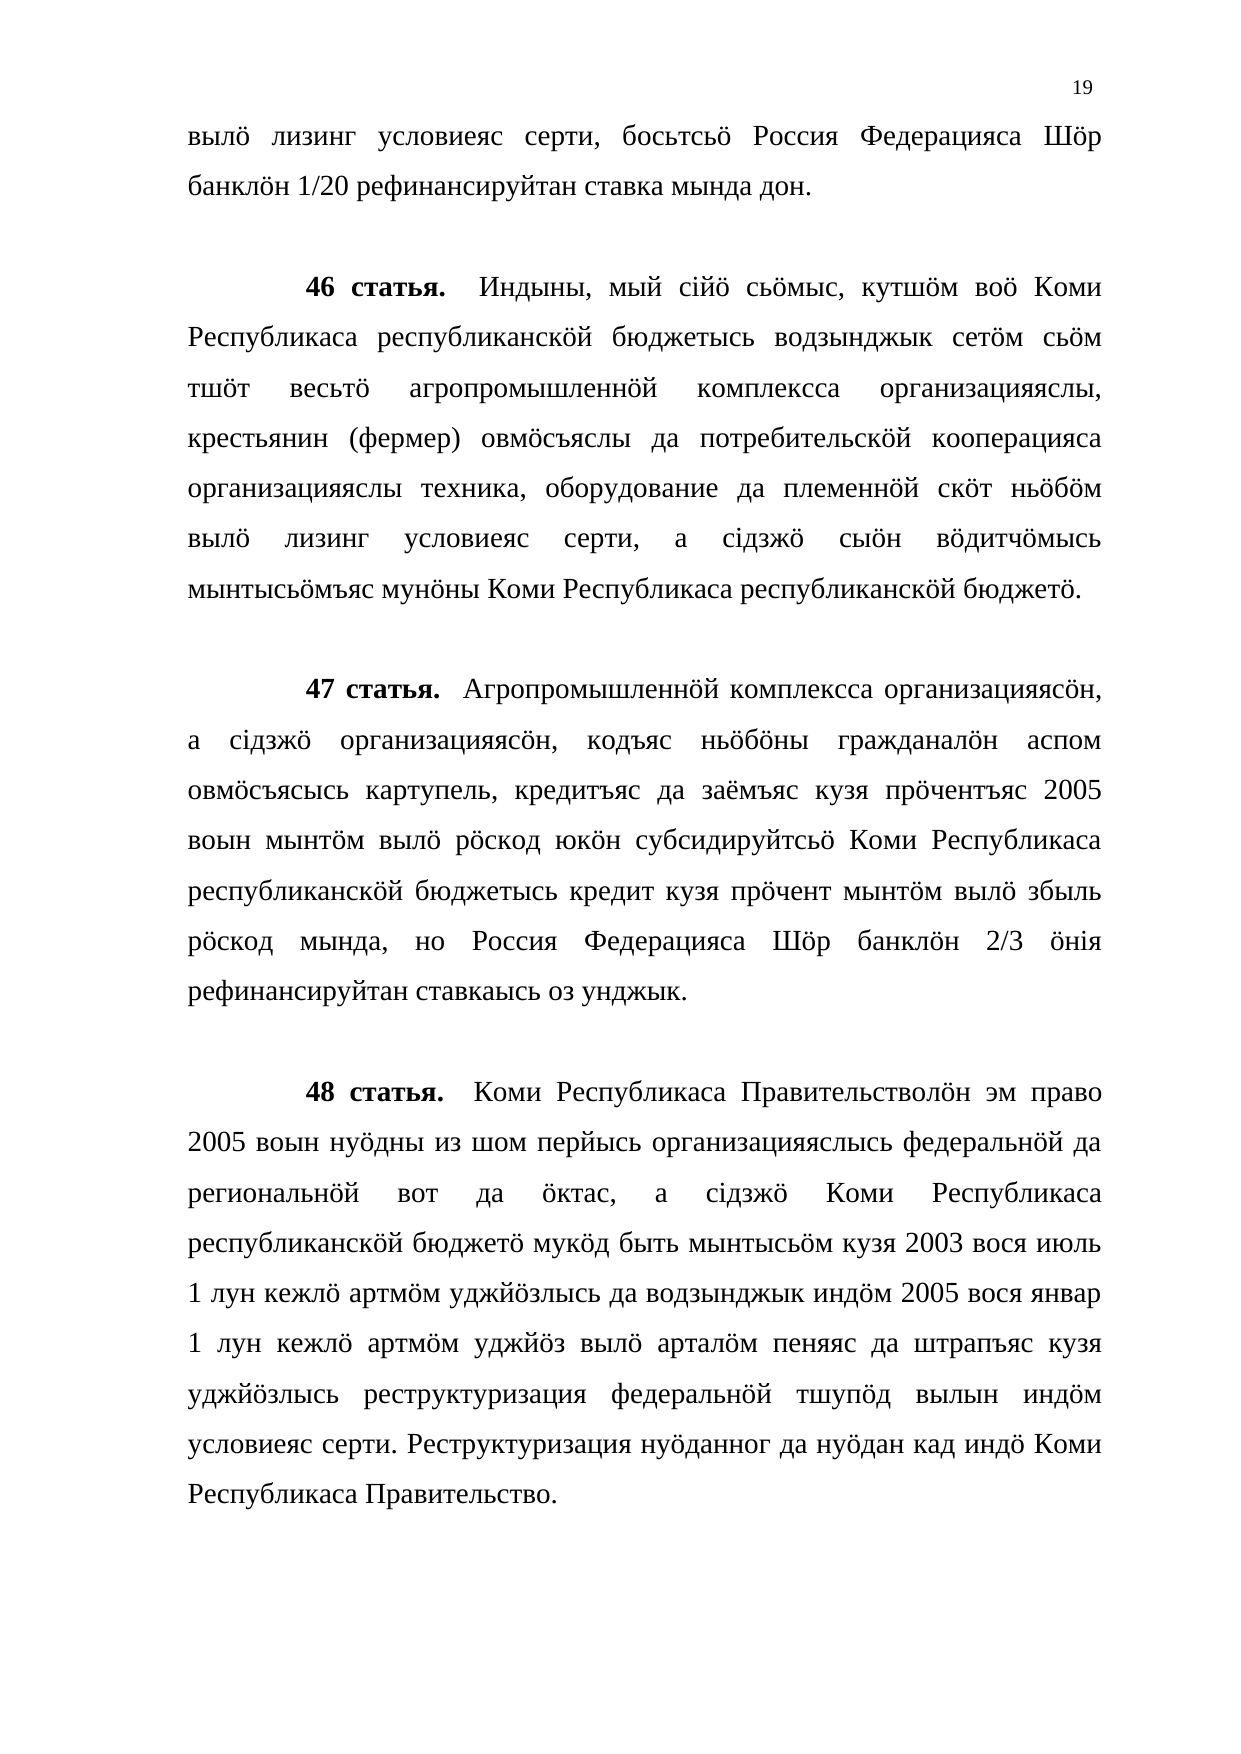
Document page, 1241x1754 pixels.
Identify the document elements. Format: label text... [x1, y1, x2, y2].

text вылö лизинг условиеяс серти, босьтсьö Россия Федерацияса Шöр банклöн 1/20 рефинансируйтан ставка мында дон. [187, 118, 1103, 202]
text 46 статья. Индыны, мый сiйö сьöмыс, кутшöм воö Коми Республикаса республиканскöй бюджетысь водзынджык сетöм сьöм тшöт весьтö агропромышленнöй комплексса организацияяслы, крестьянин (фермер) овмöсъяслы да потребительскöй кооперацияса организацияяслы техника, оборудование да племеннöй скöт ньöбöм вылö лизинг условиеяс серти, а сiдзжö сыöн вöдитчöмысь мынтысьöмъяс мунöны Коми Республикаса республиканскöй бюджетö. [187, 269, 1103, 604]
text 48 статья. Коми Республикаса Правительстволöн эм право 2005 воын нуöдны из шом перйысь организацияяслысь федеральнöй да региональнöй вот да öктас, а сiдзжö Коми Республикаса республиканскöй бюджетö мукöд быть мынтысьöм кузя 2003 вося июль 1 лун кежлö артмöм уджйöзлысь да водзынджык индöм 2005 вося январ 1 лун кежлö артмöм уджйöз вылö арталöм пеняяс да штрапъяс кузя уджйöзлысь реструктуризация федеральнöй тшупöд вылын индöм условиеяс серти. Реструктуризация нуöданног да нуöдан кад индö Коми Республикаса Правительство. [187, 1074, 1103, 1510]
text 47 статья. Агропромышленнöй комплексса организацияясöн, а сiдзжö организацияясöн, кодъяс ньöбöны гражданалöн аспом овмöсъясысь картупель, кредитъяс да заёмъяс кузя прöчентъяс 2005 воын мынтöм вылö рöскод юкöн субсидируйтсьö Коми Республикаса республиканскöй бюджетысь кредит кузя прöчент мынтöм вылö збыль рöскод мында, но Россия Федерацияса Шöр банклöн 2/3 öнiя рефинансируйтан ставкаысь оз унджык. [187, 672, 1103, 1007]
